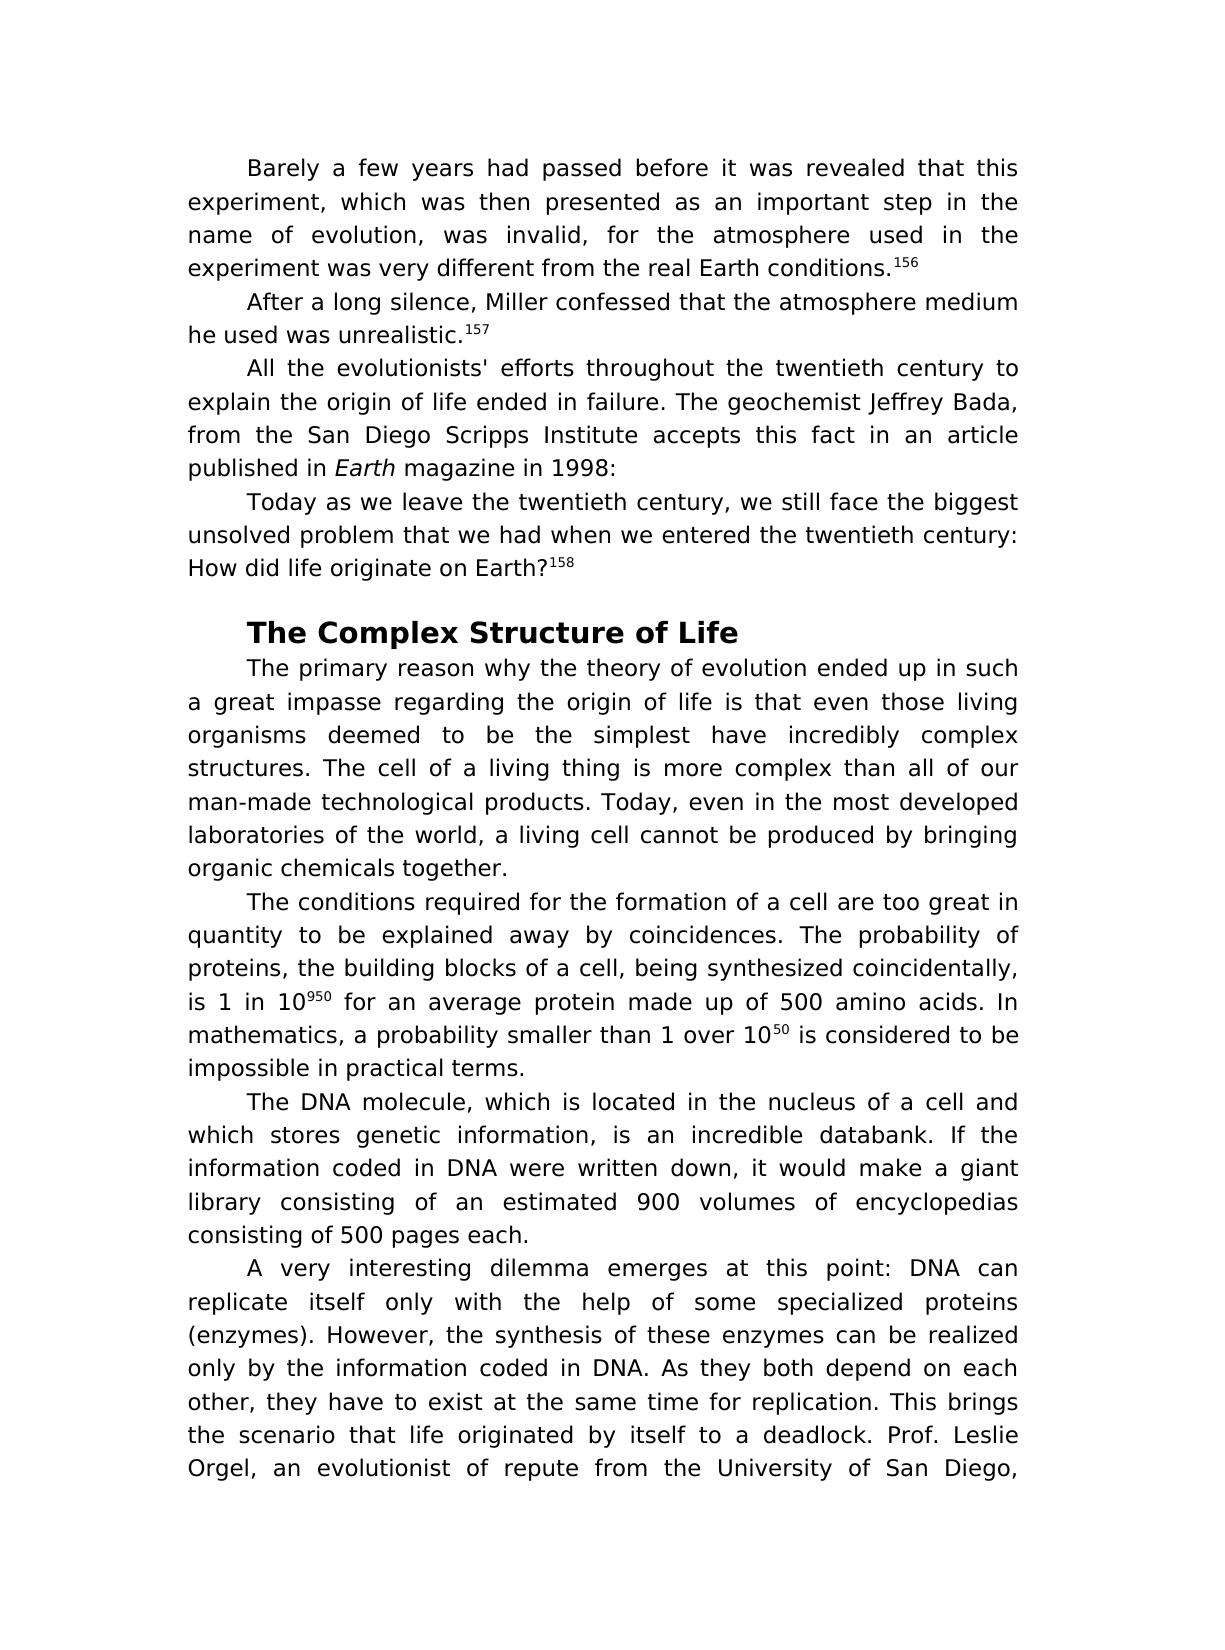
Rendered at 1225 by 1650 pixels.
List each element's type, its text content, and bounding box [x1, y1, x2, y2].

text After a long silence, Miller confessed that the atmosphere medium he used was unrealistic.157 [187, 283, 1020, 350]
text The primary reason why the theory of evolution ended up in such a great impasse regarding the origin of life is that even those living organisms deemed to be the simplest have incredibly complex structures. The cell of a living thing is more complex than all of our man-made technological products. Today, even in the most developed laboratories of the world, a living cell cannot be produced by bringing organic chemicals together. [187, 650, 1020, 883]
text A very interesting dilemma emerges at this point: DNA can replicate itself only with the help of some specialized proteins (enzymes). However, the synthesis of these enzymes can be realized only by the information coded in DNA. As they both depend on each other, they have to exist at the same time for replication. This brings the scenario that life originated by itself to a deadlock. Prof. Leslie Orgel, an evolutionist of repute from the University of San Diego, [187, 1250, 1020, 1483]
text Today as we leave the twentieth century, we still face the biggest unsolved problem that we had when we entered the twentieth century: How did life originate on Earth?158 [187, 483, 1020, 583]
text The Complex Structure of Life [187, 617, 1020, 650]
text The conditions required for the formation of a cell are too great in quantity to be explained away by coincidences. The probability of proteins, the building blocks of a cell, being synthesized coincidentally, is 1 in 10950 for an average protein made up of 500 amino acids. In mathematics, a probability smaller than 1 over 1050 is considered to be impossible in practical terms. [187, 883, 1020, 1083]
text All the evolutionists' efforts throughout the twentieth century to explain the origin of life ended in failure. The geochemist Jeffrey Bada, from the San Diego Scripps Institute accepts this fact in an article published in Earth magazine in 1998: [187, 350, 1020, 483]
text The DNA molecule, which is located in the nucleus of a cell and which stores genetic information, is an incredible databank. If the information coded in DNA were written down, it would make a giant library consisting of an estimated 900 volumes of encyclopedias consisting of 500 pages each. [187, 1083, 1020, 1250]
text Barely a few years had passed before it was revealed that this experiment, which was then presented as an important step in the name of evolution, was invalid, for the atmosphere used in the experiment was very different from the real Earth conditions.156 [187, 150, 1020, 283]
